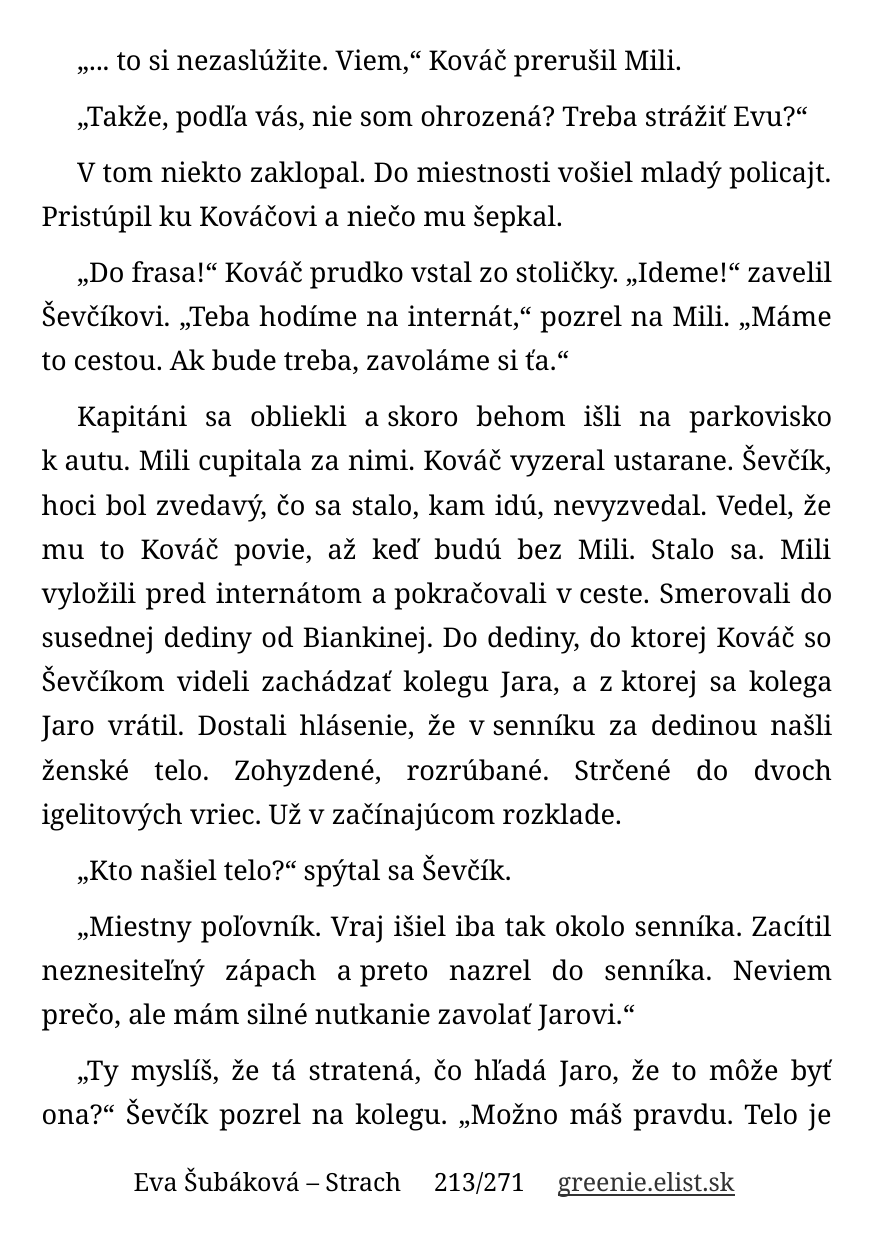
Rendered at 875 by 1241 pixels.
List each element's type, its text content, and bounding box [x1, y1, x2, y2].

text Kapitáni sa obliekli a skoro behom išli na parkovisko k autu. Mili cupitala za nimi. Kováč vyzeral ustarane. Ševčík, hoci bol zvedavý, čo sa stalo, kam idú, nevyzvedal. Vedel, že mu to Kováč povie, až keď budú bez Mili. Stalo sa. Mili vyložili pred internátom a pokračovali v ceste. Smerovali do susednej dediny od Biankinej. Do dediny, do ktorej Kováč so Ševčíkom videli zachádzať kolegu Jara, a z ktorej sa kolega Jaro vrátil. Dostali hlásenie, že v senníku za dedinou našli ženské telo. Zohyzdené, rozrúbané. Strčené do dvoch igelitových vriec. Už v začínajúcom rozklade. [41, 398, 833, 832]
text V tom niekto zaklopal. Do miestnosti vošiel mladý policajt. Pristúpil ku Kováčovi a niečo mu šepkal. [41, 153, 833, 234]
text „Miestny poľovník. Vraj išiel iba tak okolo senníka. Zacítil neznesiteľný zápach a preto nazrel do senníka. Neviem prečo, ale mám silné nutkanie zavolať Jarovi.“ [41, 907, 833, 1032]
text „Do frasa!“ Kováč prudko vstal zo stoličky. „Ideme!“ zavelil Ševčíkovi. „Teba hodíme na internát,“ pozrel na Mili. „Máme to cestou. Ak bude treba, zavoláme si ťa.“ [41, 253, 833, 378]
text „Ty myslíš, že tá stratená, čo hľadá Jaro, že to môže byť ona?“ Ševčík pozrel na kolegu. „Možno máš pravdu. Telo je [41, 1051, 833, 1132]
text „Takže, podľa vás, nie som ohrozená? Treba strážiť Evu?“ [41, 97, 833, 134]
text „... to si nezaslúžite. Viem,“ Kováč prerušil Mili. [41, 41, 833, 78]
text „Kto našiel telo?“ spýtal sa Ševčík. [41, 851, 833, 888]
